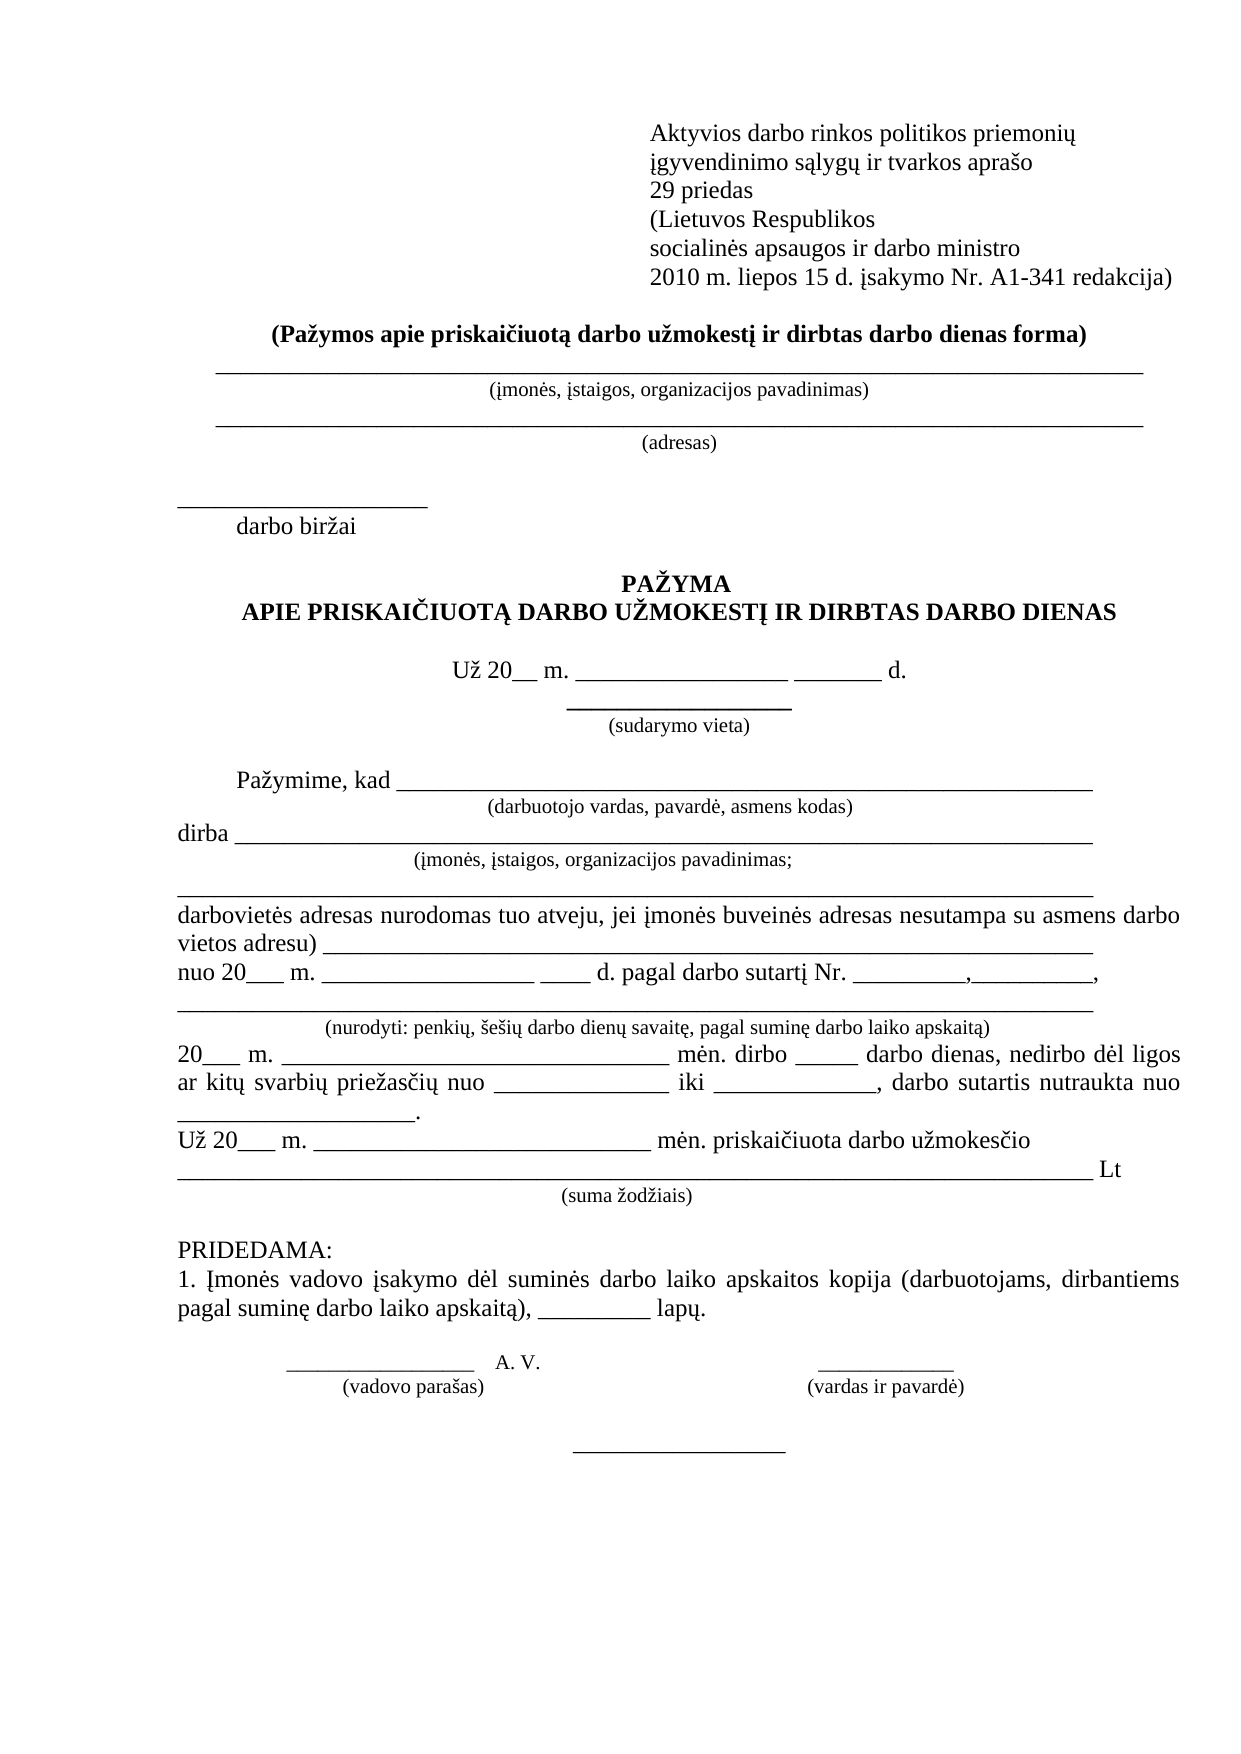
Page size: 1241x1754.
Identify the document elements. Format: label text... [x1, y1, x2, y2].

table_header __________________ A. V. (vadovo parašas) [177, 1350, 649, 1398]
text nuo 20___ m. _________________ ____ d. pagal darbo sutartį Nr. _________, , [177, 957, 1181, 986]
text PRIDEDAMA: [177, 1235, 1181, 1264]
text 29 priedas [649, 176, 1181, 204]
text (įmonės, įstaigos, organizacijos pavadinimas; [177, 847, 1181, 871]
text (darbuotojo vardas, pavardė, asmens kodas) [177, 794, 1181, 818]
text PažYMA [177, 569, 1181, 597]
text 20___ m. _______________________________ mėn. dirbo _____ darbo dienas, nedirbo dėl ligos ar kitų svarbių priežasčių nuo ______________ iki _____________, darbo sutartis nutraukta nuo ___________________. [177, 1039, 1181, 1125]
text ____________________ [177, 482, 1181, 511]
text socialinės apsaugos ir darbo ministro [649, 233, 1181, 262]
text _ [177, 871, 1181, 900]
text _ [177, 401, 1181, 430]
text Aktyvios darbo rinkos politikos priemonių [649, 118, 1181, 147]
text _ [177, 348, 1181, 377]
table_header _____________ (vardas ir pavardė) [650, 1350, 1122, 1398]
text __________________ [177, 684, 1181, 712]
text (įmonės, įstaigos, organizacijos pavadinimas) [177, 377, 1181, 401]
text (Pažymos apie priskaičiuotą darbo užmokestį ir dirbtas darbo dienas forma) [177, 319, 1181, 348]
text Pažymime, kad [177, 765, 1181, 794]
text (sudarymo vieta) [177, 712, 1181, 737]
text (Lietuvos Respublikos [649, 204, 1181, 233]
text (suma žodžiais) [177, 1182, 1181, 1207]
text įgyvendinimo sąlygų ir tvarkos aprašo [649, 147, 1181, 176]
text Už 20__ m. _________________ _______ d. [177, 655, 1181, 684]
text _ [177, 986, 1181, 1015]
text 1. Įmonės vadovo įsakymo dėl suminės darbo laiko apskaitos kopija (darbuotojams, dirbantiems pagal suminę darbo laiko apskaitą), _________ lapų. [177, 1264, 1181, 1322]
text darbo biržai [177, 511, 1181, 540]
text (nurodyti: penkių, šešių darbo dienų savaitę, pagal suminę darbo laiko apskaitą) [177, 1015, 1181, 1039]
text darbovietės adresas nurodomas tuo atveju, jei įmonės buveinės adresas nesutampa su asmens darbo vietos adresu) [177, 900, 1181, 957]
text _________________ [177, 1427, 1181, 1456]
text 2010 m. liepos 15 d. įsakymo Nr. A1-341 redakcija) [649, 262, 1181, 291]
text dirba [177, 818, 1181, 847]
text (adresas) [177, 430, 1181, 454]
text _ Lt [177, 1154, 1181, 1182]
text Už 20___ m. ___________________________ mėn. priskaičiuota darbo užmokesčio [177, 1125, 1181, 1154]
text Apie priskaičiuotą darbo užmokestį ir dirbtas darbo dienas [177, 597, 1181, 626]
